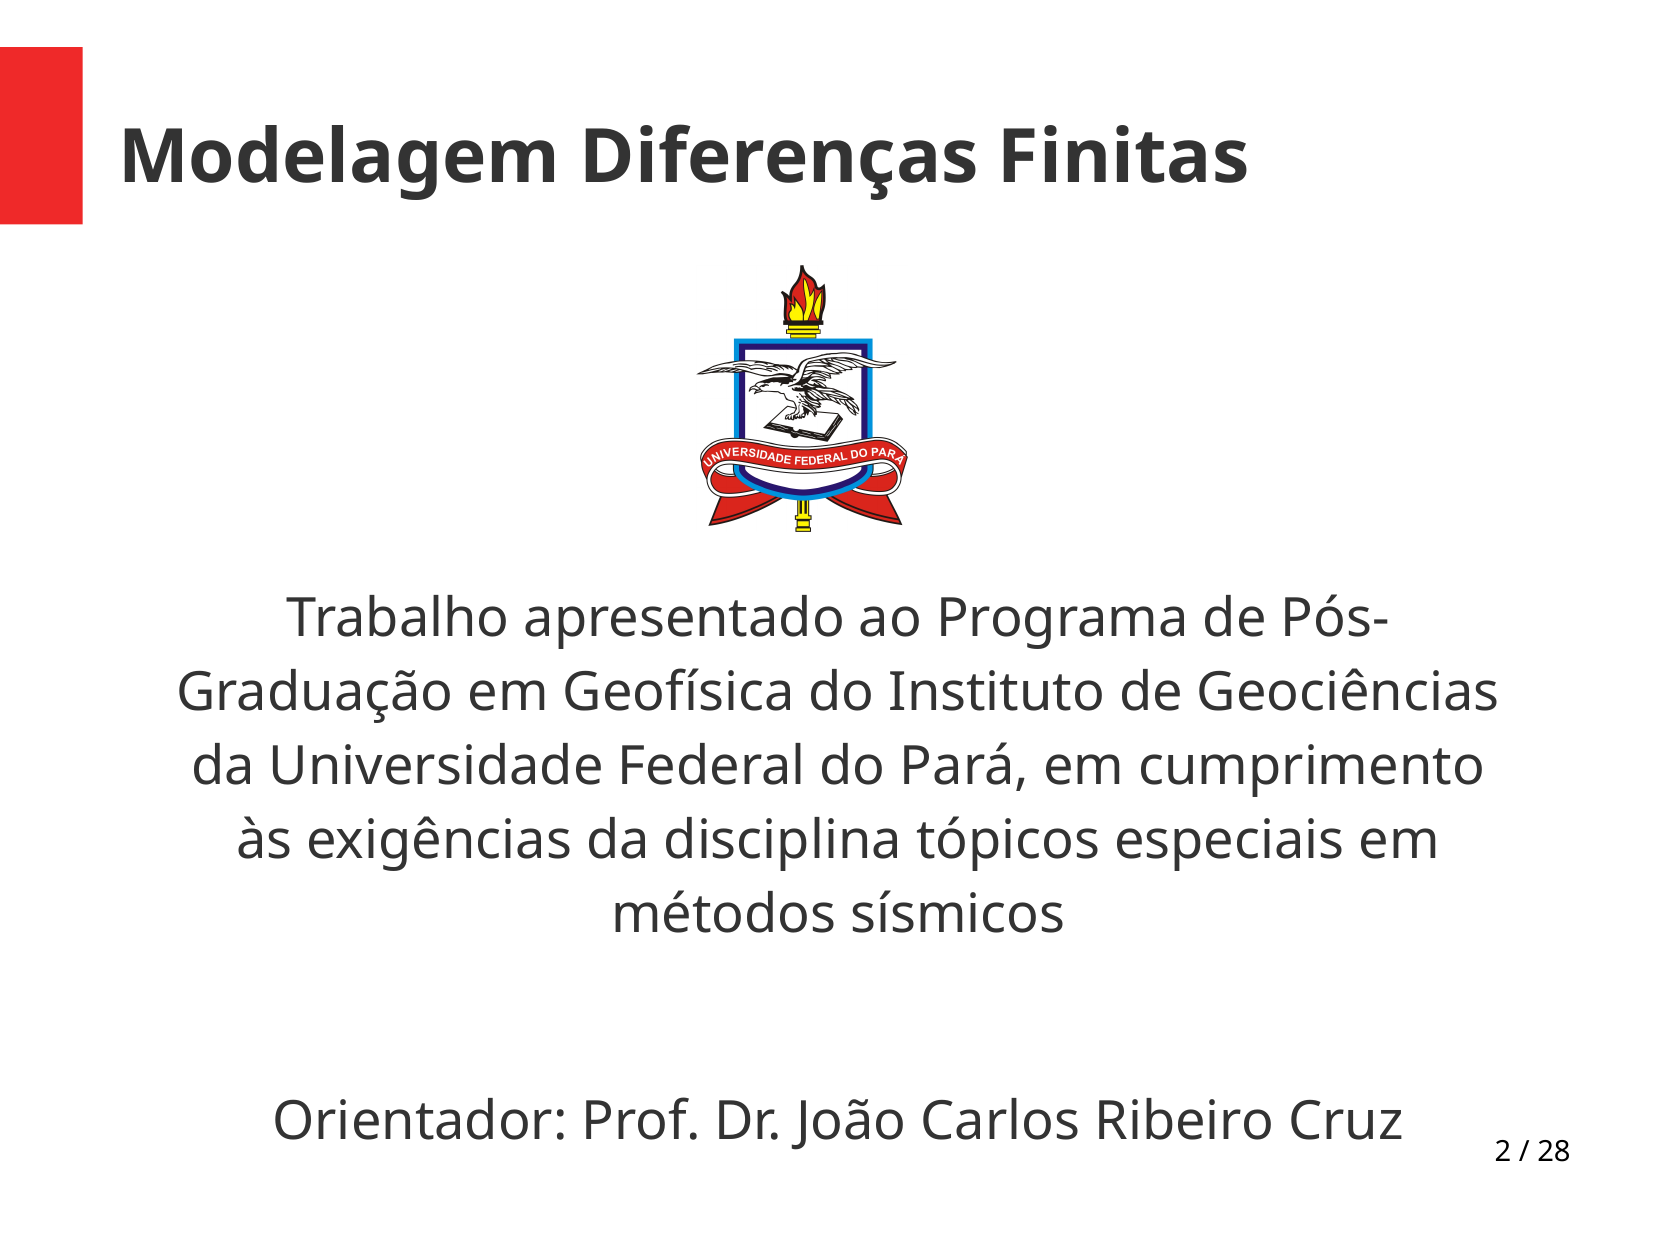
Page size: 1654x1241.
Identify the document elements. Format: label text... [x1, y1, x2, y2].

picture [696, 265, 908, 532]
title Modelagem Diferenças Finitas [118, 49, 1571, 257]
list Trabalho apresentado ao Programa de Pós-Graduação em Geofísica do Instituto de Geociências da Universidade Federal do Pará, em cumprimento às exigências da disciplina tópicos especiais em métodos sísmicos Orientador: Prof. Dr. João Carlos Ribeiro Cruz [94, 578, 1512, 1241]
